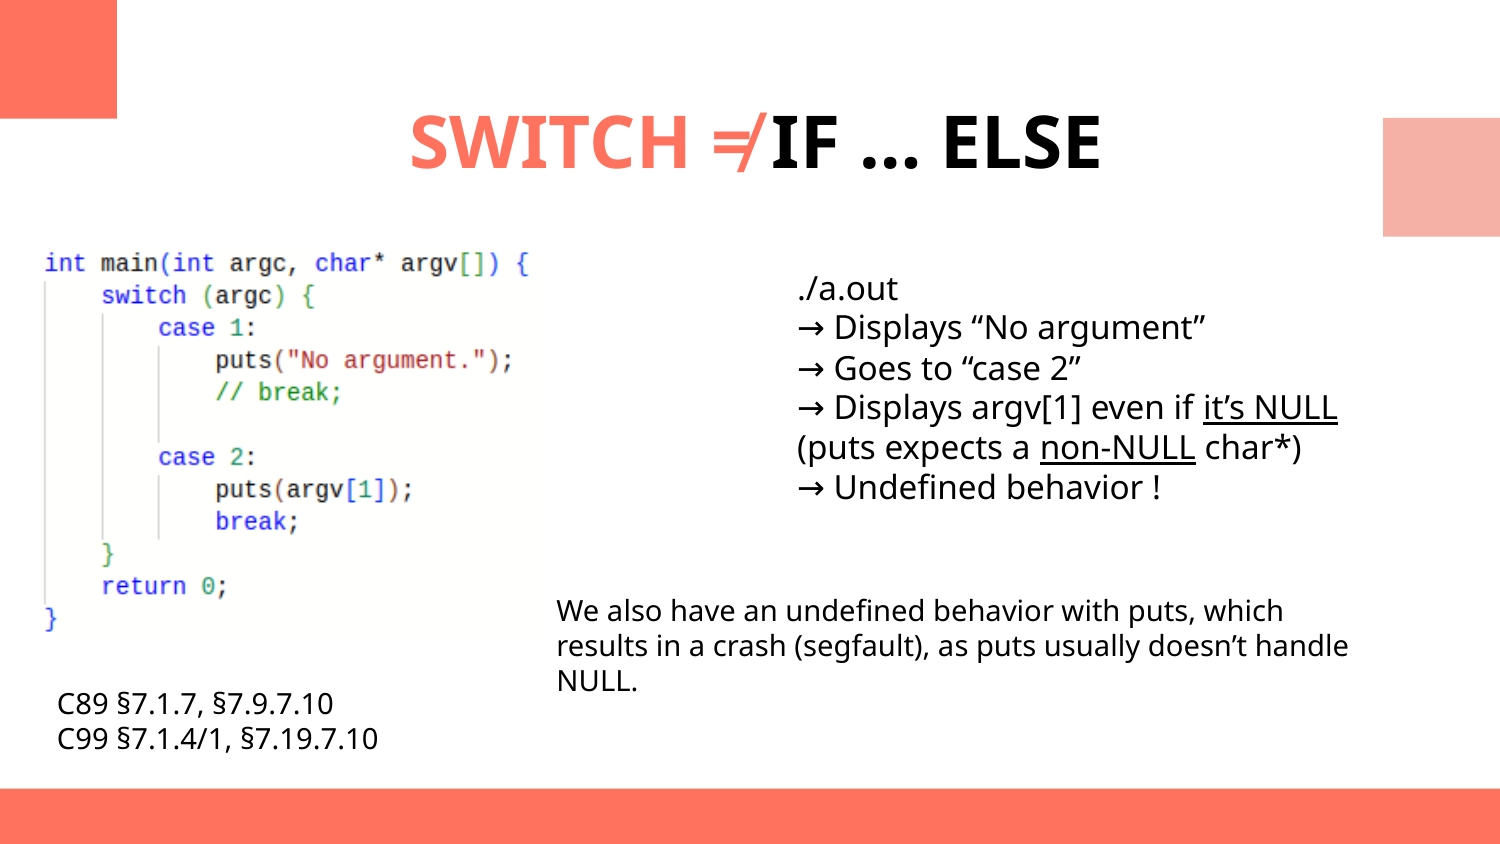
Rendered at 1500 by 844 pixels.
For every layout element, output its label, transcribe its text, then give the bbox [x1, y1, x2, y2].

text_box We also have an undefined behavior with puts, which results in a crash (segfault), as puts usually doesn’t handle NULL. [541, 577, 1381, 772]
text_box C89 §7.1.7, §7.9.7.10 C99 §7.1.4/1, §7.19.7.10 [41, 670, 407, 771]
picture [41, 251, 542, 637]
text_box ./a.out → Displays “No argument” → Goes to “case 2” → Displays argv[1] even if it’s NULL (puts expects a non-NULL char*) → Undefined behavior ! [782, 251, 1382, 546]
title SWITCH ≠ IF … ELSE [105, 102, 1410, 177]
